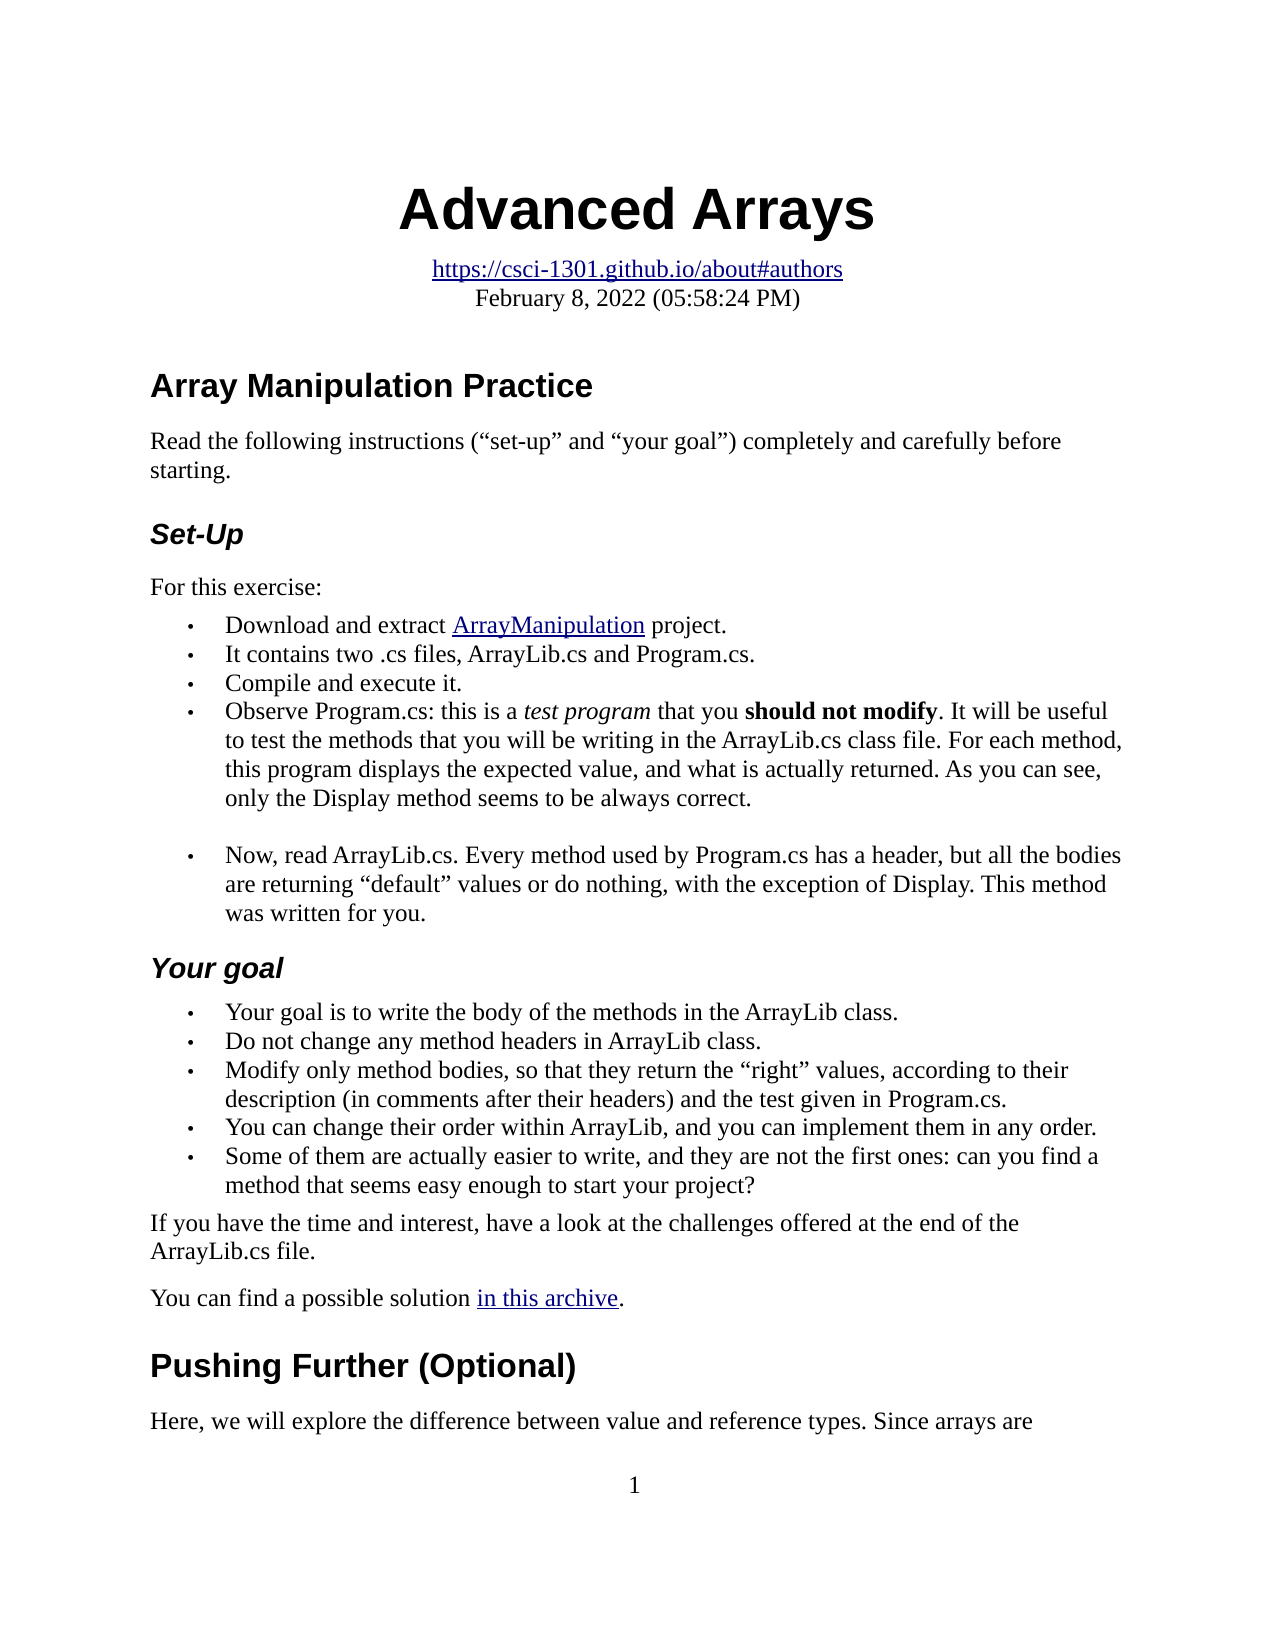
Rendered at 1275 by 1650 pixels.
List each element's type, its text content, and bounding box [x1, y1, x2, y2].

list Download and extract ArrayManipulation project. [187, 610, 1125, 639]
title Advanced Arrays [150, 175, 1125, 242]
subtitle Array Manipulation Practice [150, 366, 1125, 404]
list Your goal is to write the body of the methods in the ArrayLib class. [187, 997, 1125, 1026]
text If you have the time and interest, have a look at the challenges offered at the end of the ArrayLib.cs file. [150, 1208, 1125, 1265]
subtitle Set-Up [150, 517, 1125, 551]
subtitle Your goal [150, 951, 1125, 985]
list Compile and execute it. [187, 668, 1125, 696]
text https://csci-1301.github.io/about#authors [150, 254, 1125, 283]
text Here, we will explore the difference between value and reference types. Since arrays are [150, 1406, 1125, 1434]
text You can find a possible solution in this archive. [150, 1283, 1125, 1312]
list You can change their order within ArrayLib, and you can implement them in any order. [187, 1112, 1125, 1141]
list Observe Program.cs: this is a test program that you should not modify. It will be useful to test the methods that you will be writing in the ArrayLib.cs class file. For each method, this program displays the expected value, and what is actually returned. As you can see, only the Display method seems to be always correct. [187, 696, 1125, 840]
text Read the following instructions (“set-up” and “your goal”) completely and carefully before starting. [150, 426, 1125, 483]
list Do not change any method headers in ArrayLib class. [187, 1026, 1125, 1055]
text February 8, 2022 (05:58:24 PM) [150, 283, 1125, 312]
list Some of them are actually easier to write, and they are not the first ones: can you find a method that seems easy enough to start your project? [187, 1141, 1125, 1199]
text For this exercise: [150, 572, 1125, 601]
list Now, read ArrayLib.cs. Every method used by Program.cs has a header, but all the bodies are returning “default” values or do nothing, with the exception of Display. This method was written for you. [187, 840, 1125, 926]
list Modify only method bodies, so that they return the “right” values, according to their description (in comments after their headers) and the test given in Program.cs. [187, 1055, 1125, 1112]
subtitle Pushing Further (Optional) [150, 1346, 1125, 1384]
list It contains two .cs files, ArrayLib.cs and Program.cs. [187, 639, 1125, 668]
